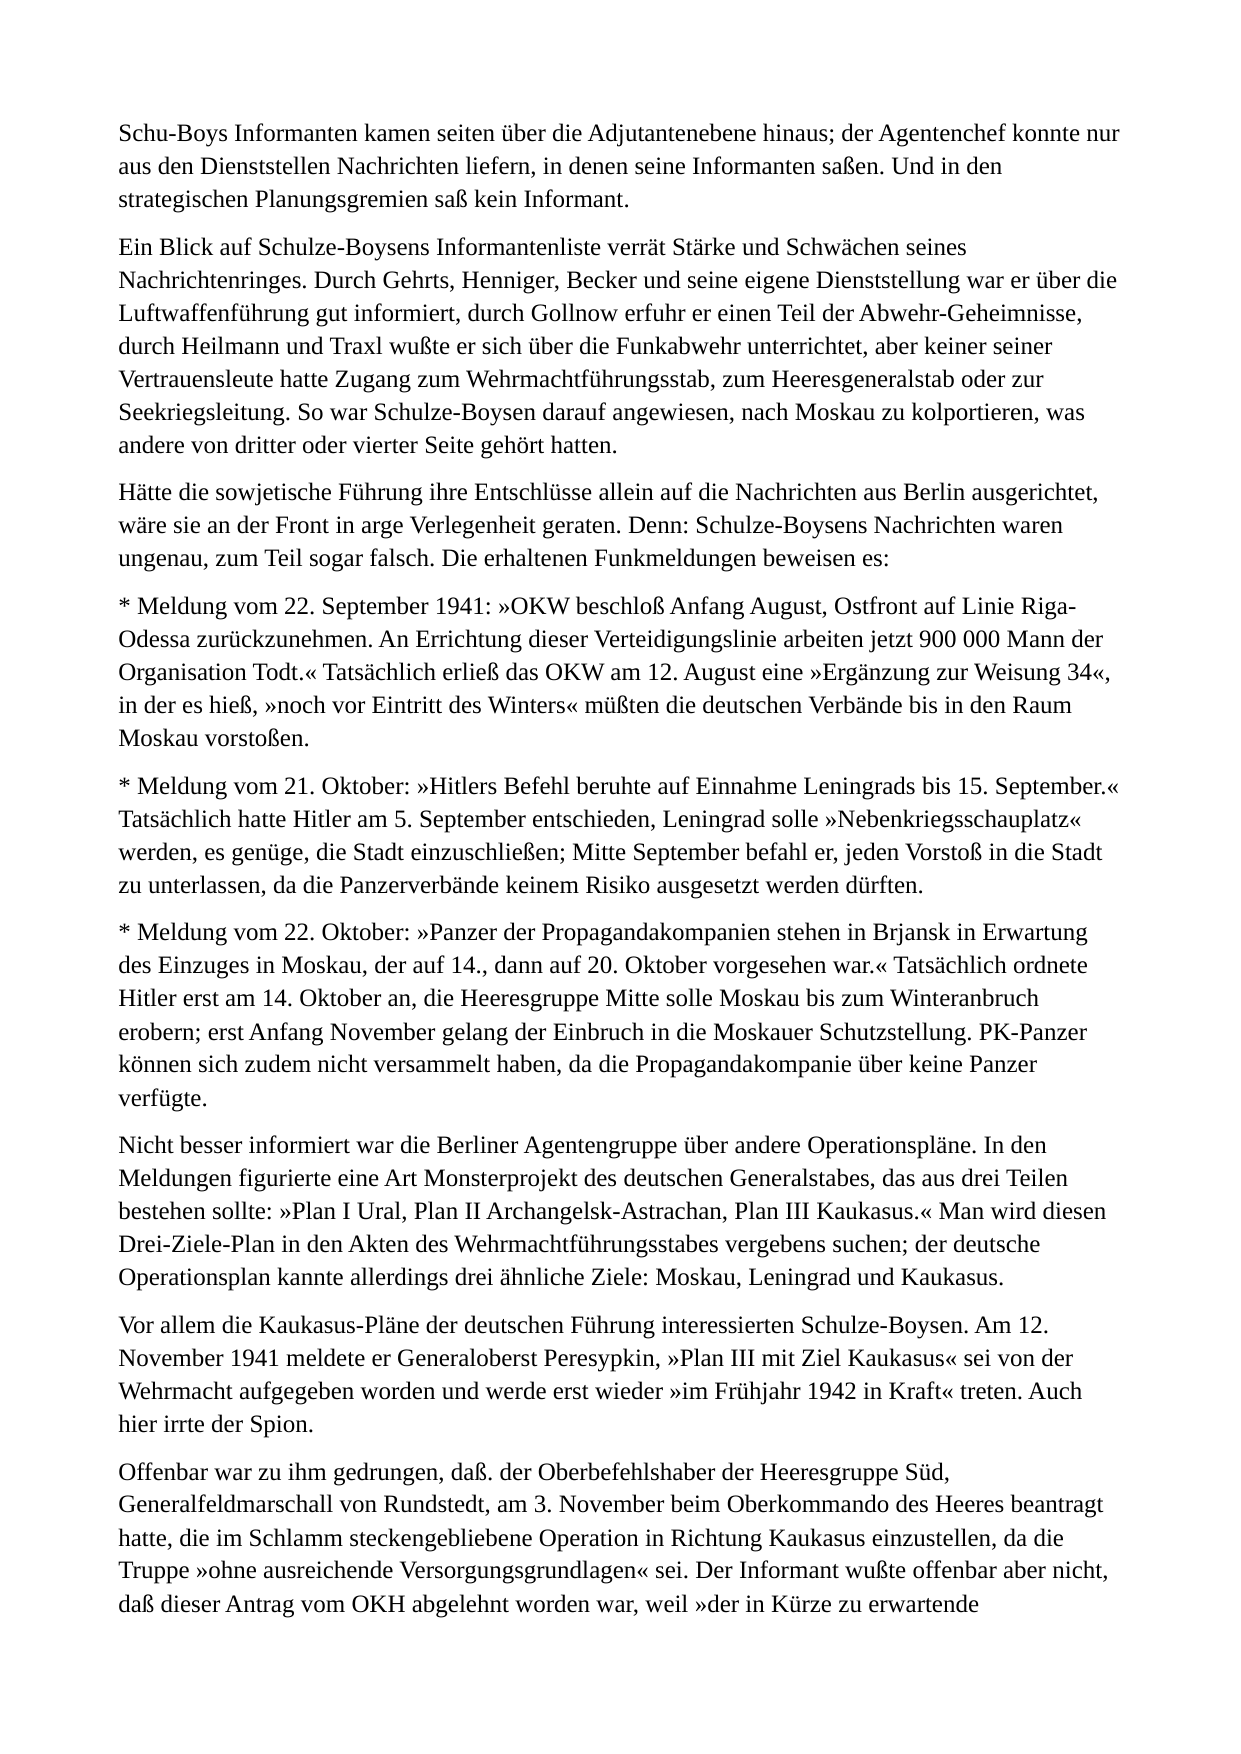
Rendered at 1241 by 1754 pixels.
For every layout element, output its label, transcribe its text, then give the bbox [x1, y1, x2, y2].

text Vor allem die Kaukasus-Pläne der deutschen Führung interessierten Schulze-Boysen. Am 12. November 1941 meldete er Generaloberst Peresypkin, »Plan III mit Ziel Kaukasus« sei von der Wehrmacht aufgegeben worden und werde erst wieder »im Frühjahr 1942 in Kraft« treten. Auch hier irrte der Spion. [118, 1310, 1122, 1438]
text Hätte die sowjetische Führung ihre Entschlüsse allein auf die Nachrichten aus Berlin ausgerichtet, wäre sie an der Front in arge Verlegenheit geraten. Denn: Schulze-Boysens Nachrichten waren ungenau, zum Teil sogar falsch. Die erhaltenen Funkmeldungen beweisen es: [118, 477, 1122, 572]
text Offenbar war zu ihm gedrungen, daß. der Oberbefehlshaber der Heeresgruppe Süd, Generalfeldmarschall von Rundstedt, am 3. November beim Oberkommando des Heeres beantragt hatte, die im Schlamm steckengebliebene Operation in Richtung Kaukasus einzustellen, da die Truppe »ohne ausreichende Versorgungsgrundlagen« sei. Der Informant wußte offenbar aber nicht, daß dieser Antrag vom OKH abgelehnt worden war, weil »der in Kürze zu erwartende [118, 1457, 1122, 1617]
text Nicht besser informiert war die Berliner Agentengruppe über andere Operationspläne. In den Meldungen figurierte eine Art Monsterprojekt des deutschen Generalstabes, das aus drei Teilen bestehen sollte: »Plan I Ural, Plan II Archangelsk-Astrachan, Plan III Kaukasus.« Man wird diesen Drei-Ziele-Plan in den Akten des Wehrmachtführungsstabes vergebens suchen; der deutsche Operationsplan kannte allerdings drei ähnliche Ziele: Moskau, Leningrad und Kaukasus. [118, 1130, 1122, 1291]
text Schu-Boys Informanten kamen seiten über die Adjutantenebene hinaus; der Agentenchef konnte nur aus den Dienststellen Nachrichten liefern, in denen seine Informanten saßen. Und in den strategischen Planungsgremien saß kein Informant. [118, 118, 1122, 213]
text * Meldung vom 21. Oktober: »Hitlers Befehl beruhte auf Einnahme Leningrads bis 15. September.« Tatsächlich hatte Hitler am 5. September entschieden, Leningrad solle »Nebenkriegsschauplatz« werden, es genüge, die Stadt einzuschließen; Mitte September befahl er, jeden Vorstoß in die Stadt zu unterlassen, da die Panzerverbände keinem Risiko ausgesetzt werden dürften. [118, 771, 1122, 899]
text * Meldung vom 22. Oktober: »Panzer der Propagandakompanien stehen in Brjansk in Erwartung des Einzuges in Moskau, der auf 14., dann auf 20. Oktober vorgesehen war.« Tatsächlich ordnete Hitler erst am 14. Oktober an, die Heeresgruppe Mitte solle Moskau bis zum Winteranbruch erobern; erst Anfang November gelang der Einbruch in die Moskauer Schutzstellung. PK-Panzer können sich zudem nicht versammelt haben, da die Propagandakompanie über keine Panzer verfügte. [118, 917, 1122, 1111]
text Ein Blick auf Schulze-Boysens Informantenliste verrät Stärke und Schwächen seines Nachrichtenringes. Durch Gehrts, Henniger, Becker und seine eigene Dienststellung war er über die Luftwaffenführung gut informiert, durch Gollnow erfuhr er einen Teil der Abwehr-Geheimnisse, durch Heilmann und Traxl wußte er sich über die Funkabwehr unterrichtet, aber keiner seiner Vertrauensleute hatte Zugang zum Wehrmachtführungsstab, zum Heeresgeneralstab oder zur Seekriegsleitung. So war Schulze-Boysen darauf angewiesen, nach Moskau zu kolportieren, was andere von dritter oder vierter Seite gehört hatten. [118, 232, 1122, 459]
text * Meldung vom 22. September 1941: »OKW beschloß Anfang August, Ostfront auf Linie Riga-Odessa zurückzunehmen. An Errichtung dieser Verteidigungslinie arbeiten jetzt 900 000 Mann der Organisation Todt.« Tatsächlich erließ das OKW am 12. August eine »Ergänzung zur Weisung 34«, in der es hieß, »noch vor Eintritt des Winters« müßten die deutschen Verbände bis in den Raum Moskau vorstoßen. [118, 591, 1122, 752]
